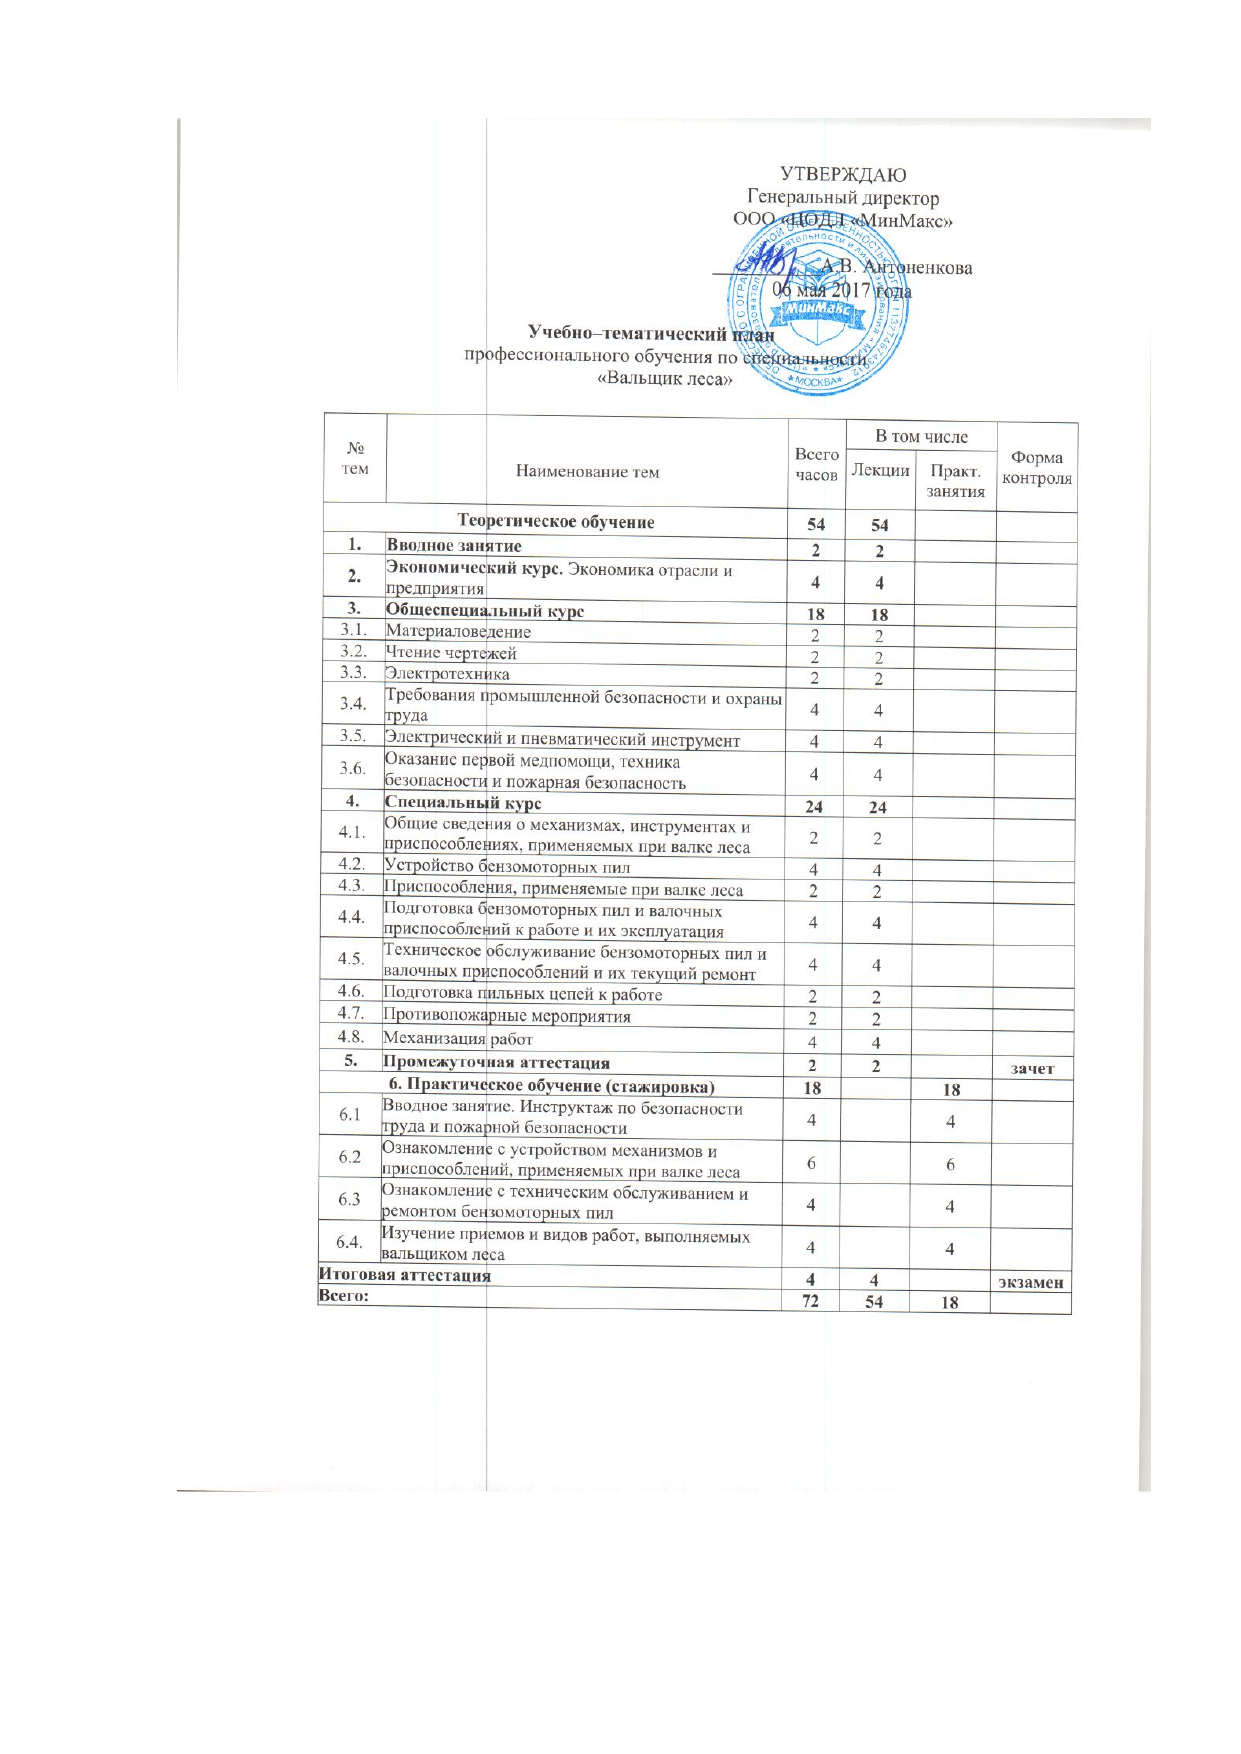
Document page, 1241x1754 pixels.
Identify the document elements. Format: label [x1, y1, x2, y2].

picture [177, 118, 1151, 1495]
